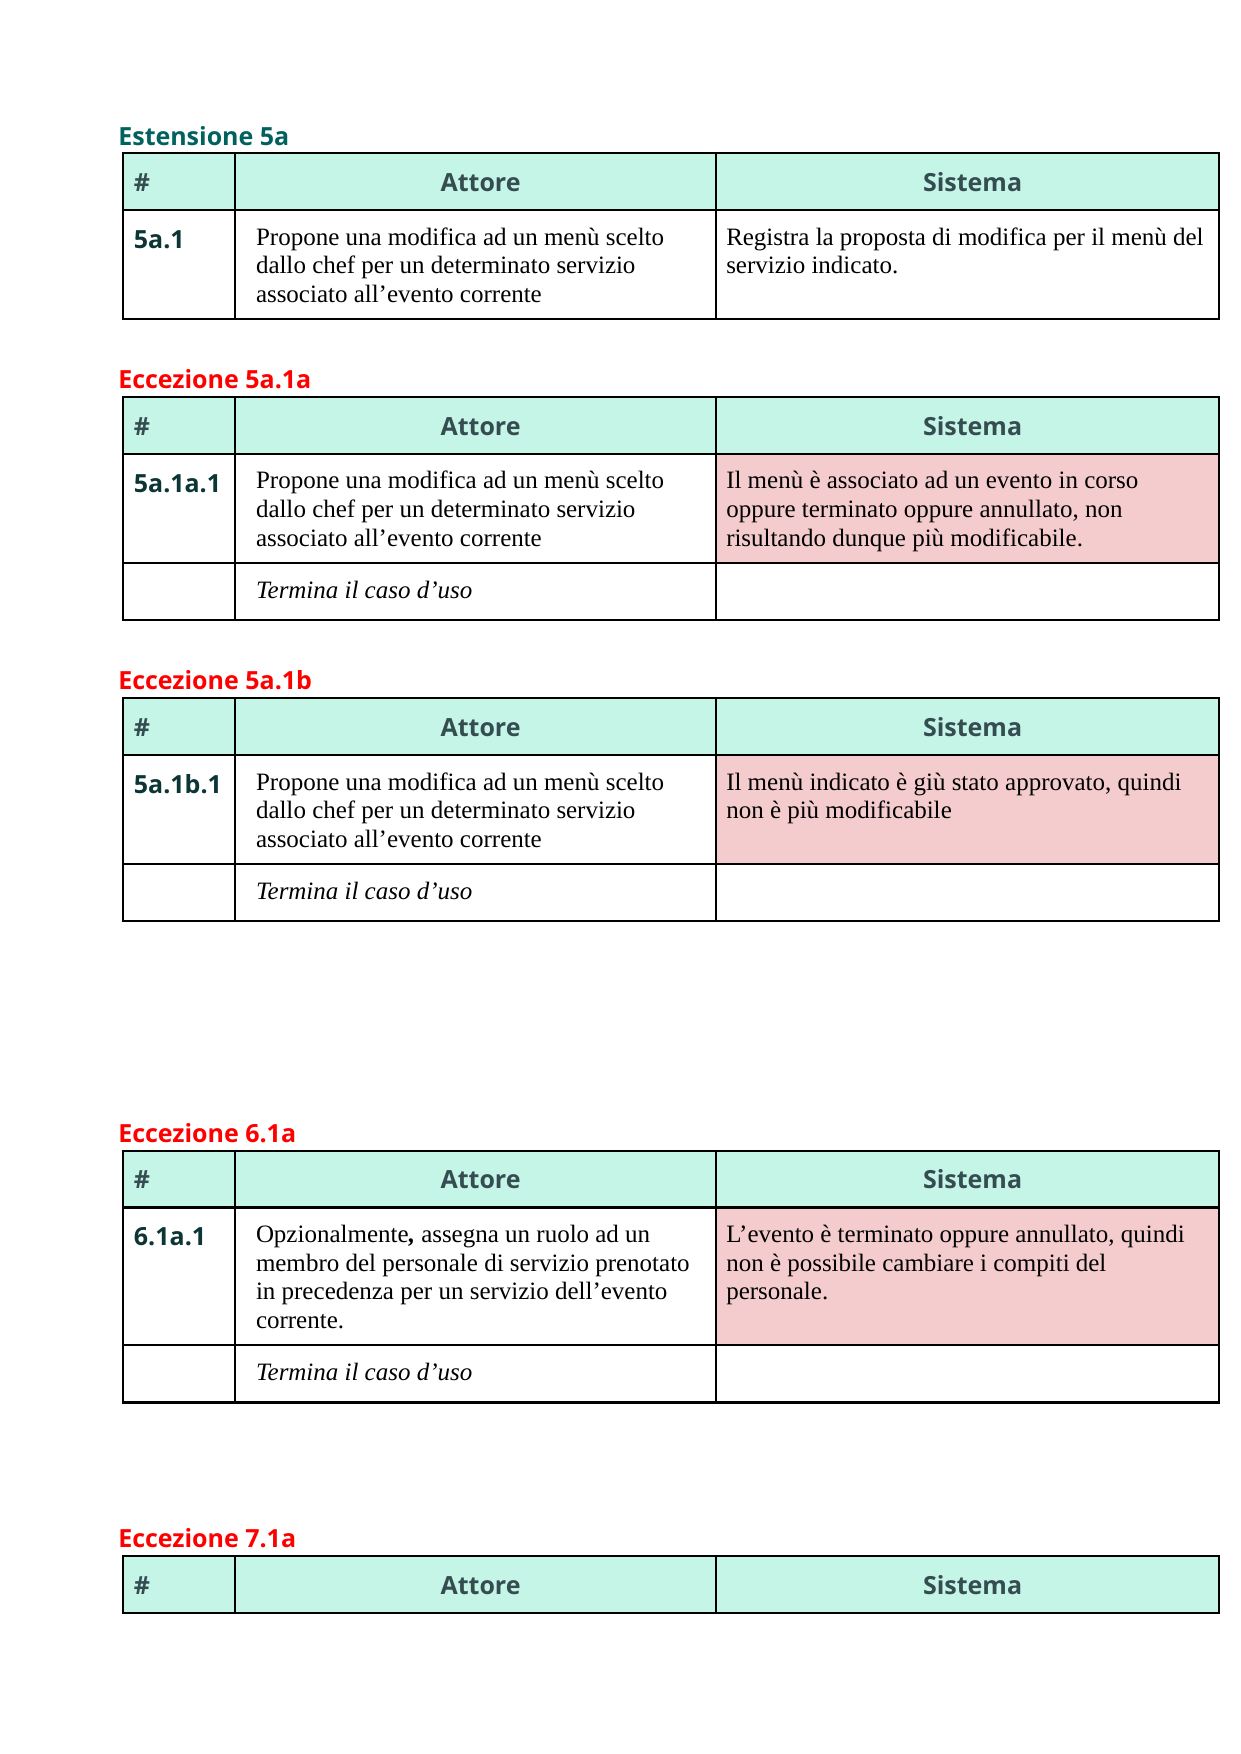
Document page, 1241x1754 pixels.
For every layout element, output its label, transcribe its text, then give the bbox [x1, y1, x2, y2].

table_cell [717, 564, 1218, 619]
table_cell 5a.1b.1 [124, 756, 234, 863]
subtitle Eccezione 7.1a [118, 1521, 1122, 1555]
table_cell [124, 865, 234, 920]
table_header # [124, 1557, 234, 1612]
table_cell Termina il caso d’uso [236, 564, 715, 619]
table_header Attore [236, 1152, 715, 1206]
table_cell 6.1a.1 [124, 1209, 234, 1344]
table_cell Propone una modifica ad un menù scelto dallo chef per un determinato servizio associato all’evento corrente [236, 756, 715, 863]
table_header Sistema [717, 154, 1218, 209]
table_cell Opzionalmente, assegna un ruolo ad un membro del personale di servizio prenotato in precedenza per un servizio dell’evento corrente. [236, 1209, 715, 1344]
subtitle Eccezione 6.1a [118, 1115, 1122, 1149]
table_cell [124, 564, 234, 619]
table_cell Propone una modifica ad un menù scelto dallo chef per un determinato servizio associato all’evento corrente [236, 455, 715, 562]
table_cell Termina il caso d’uso [236, 1346, 715, 1401]
table_header Attore [236, 398, 715, 453]
table_cell [124, 1346, 234, 1401]
table_cell L’evento è terminato oppure annullato, quindi non è possibile cambiare i compiti del personale. [717, 1209, 1218, 1344]
table_header # [124, 699, 234, 754]
table_header Sistema [717, 1557, 1218, 1612]
table_cell Il menù è associato ad un evento in corso oppure terminato oppure annullato, non risultando dunque più modificabile. [717, 455, 1218, 562]
table_header # [124, 154, 234, 209]
table_cell Termina il caso d’uso [236, 865, 715, 920]
table_cell 5a.1 [124, 211, 234, 318]
table_header Attore [236, 699, 715, 754]
subtitle Eccezione 5a.1b [118, 663, 1122, 697]
table_cell Il menù indicato è giù stato approvato, quindi non è più modificabile [717, 756, 1218, 863]
table_header Sistema [717, 398, 1218, 453]
table_cell 5a.1a.1 [124, 455, 234, 562]
table_header Sistema [717, 699, 1218, 754]
subtitle Eccezione 5a.1a [118, 362, 1122, 396]
table_cell Propone una modifica ad un menù scelto dallo chef per un determinato servizio associato all’evento corrente [236, 211, 715, 318]
table_cell [717, 1346, 1218, 1401]
table_header # [124, 398, 234, 453]
table_header Sistema [717, 1152, 1218, 1206]
table_cell Registra la proposta di modifica per il menù del servizio indicato. [717, 211, 1218, 318]
table_header Attore [236, 154, 715, 209]
table_cell [717, 865, 1218, 920]
table_header # [124, 1152, 234, 1206]
subtitle Estensione 5a [118, 118, 1122, 152]
table_header Attore [236, 1557, 715, 1612]
